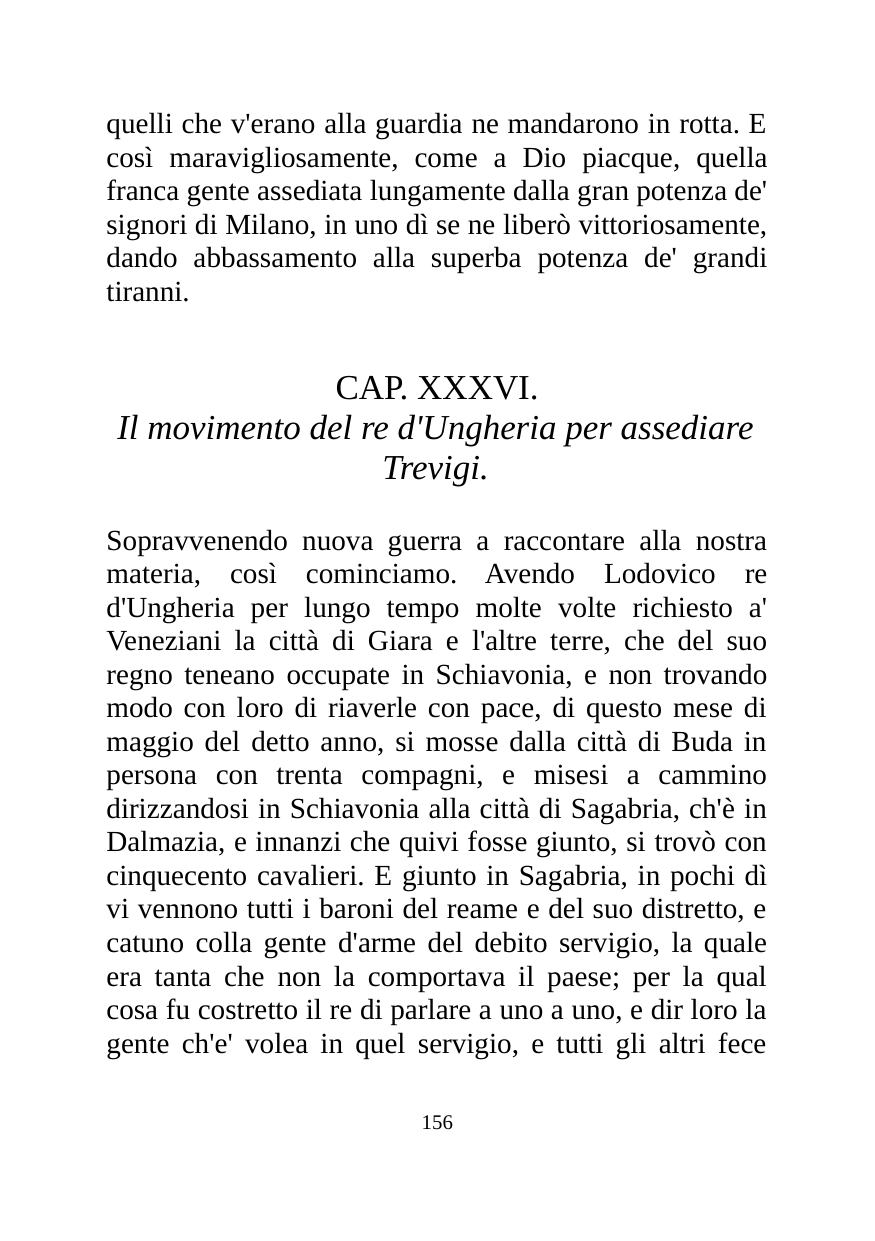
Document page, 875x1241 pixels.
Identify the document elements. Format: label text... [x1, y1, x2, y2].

subtitle CAP. XXXVI. Il movimento del re d'Ungheria per assediare Trevigi. [106, 367, 768, 487]
text quelli che v'erano alla guardia ne mandarono in rotta. E così maravigliosamente, come a Dio piacque, quella franca gente assediata lungamente dalla gran potenza de' signori di Milano, in uno dì se ne liberò vittoriosamente, dando abbassamento alla superba potenza de' grandi tiranni. [106, 106, 768, 307]
text Sopravvenendo nuova guerra a raccontare alla nostra materia, così cominciamo. Avendo Lodovico re d'Ungheria per lungo tempo molte volte richiesto a' Veneziani la città di Giara e l'altre terre, che del suo regno teneano occupate in Schiavonia, e non trovando modo con loro di riaverle con pace, di questo mese di maggio del detto anno, si mosse dalla città di Buda in persona con trenta compagni, e misesi a cammino dirizzandosi in Schiavonia alla città di Sagabria, ch'è in Dalmazia, e innanzi che quivi fosse giunto, si trovò con cinquecento cavalieri. E giunto in Sagabria, in pochi dì vi vennono tutti i baroni del reame e del suo distretto, e catuno colla gente d'arme del debito servigio, la quale era tanta che non la comportava il paese; per la qual cosa fu costretto il re di parlare a uno a uno, e dir loro la gente ch'e' volea in quel servigio, e tutti gli altri fece [106, 523, 768, 1059]
